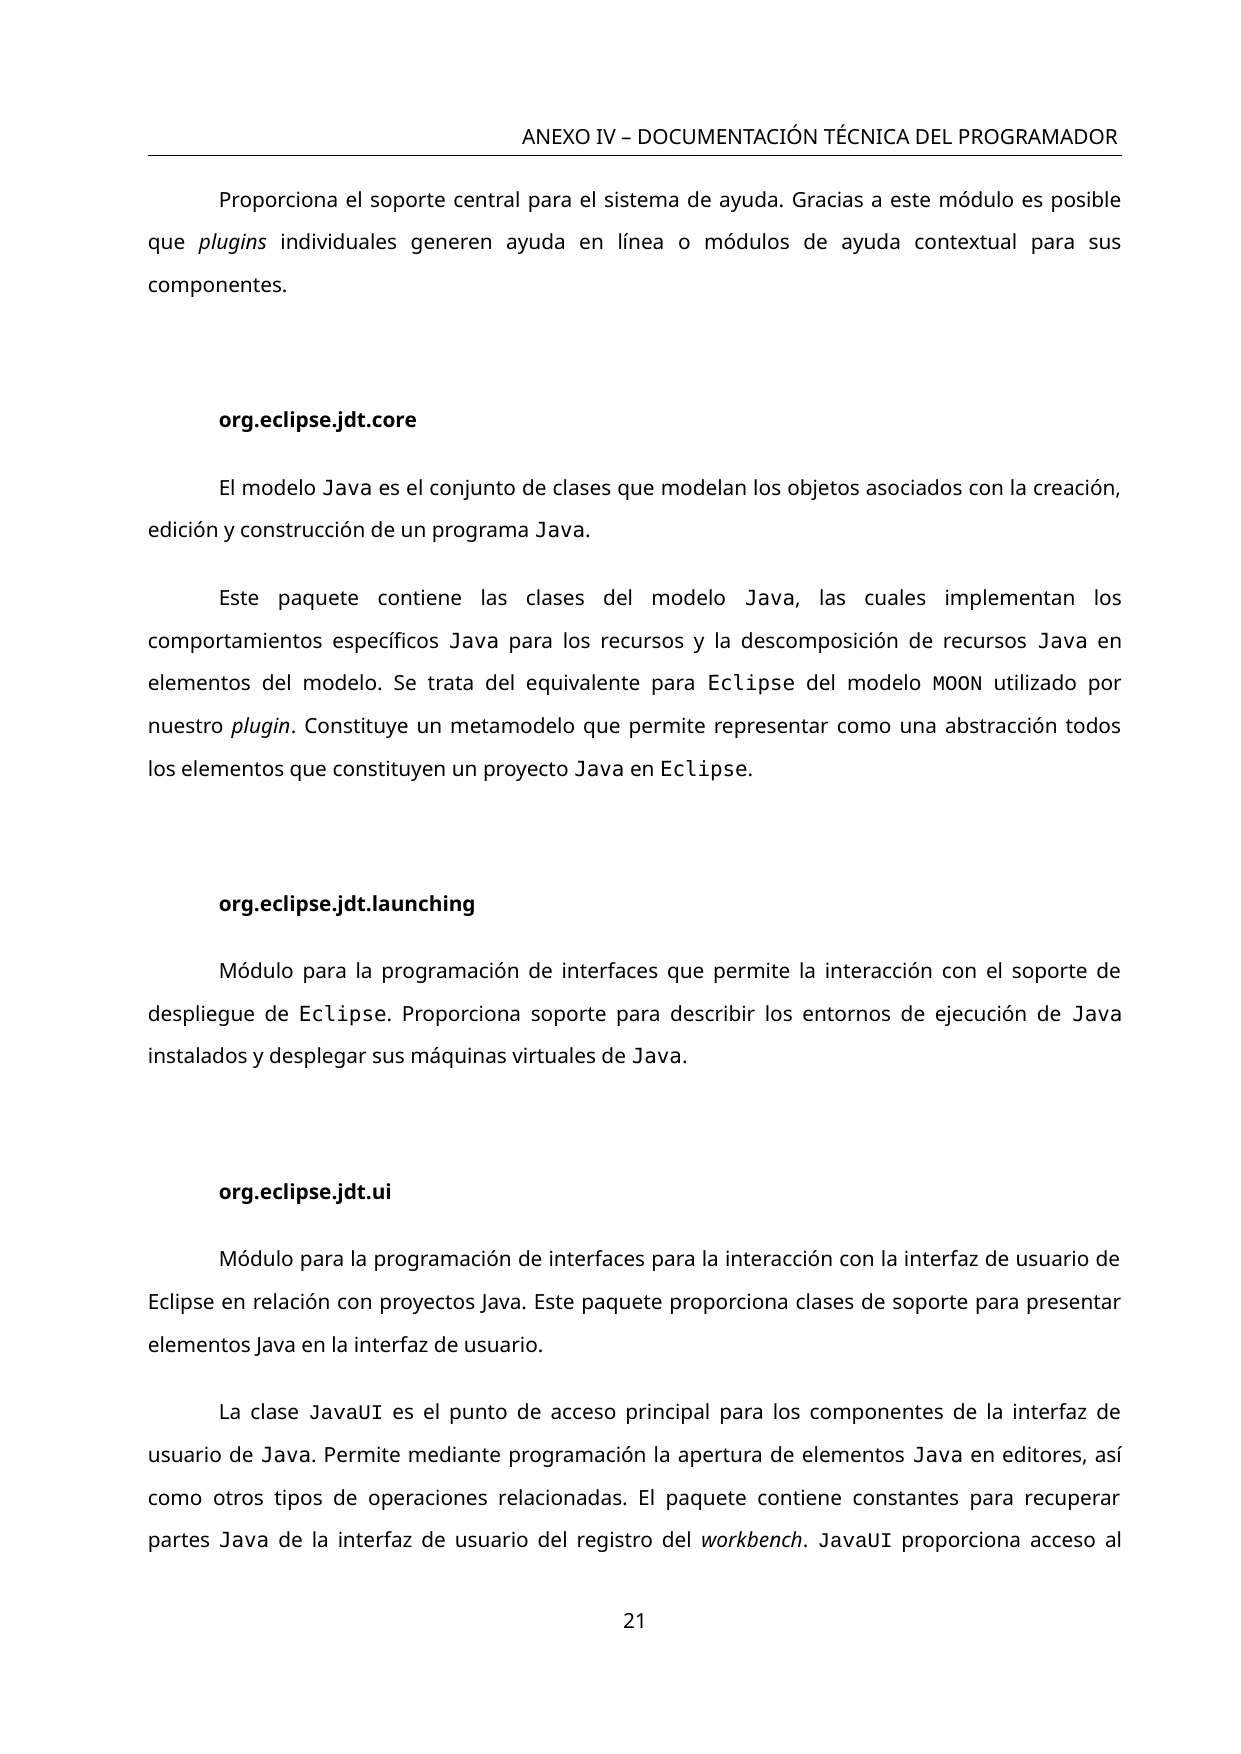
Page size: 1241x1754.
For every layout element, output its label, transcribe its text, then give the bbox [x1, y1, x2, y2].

text Módulo para la programación de interfaces para la interacción con la interfaz de usuario de Eclipse en relación con proyectos Java. Este paquete proporciona clases de soporte para presentar elementos Java en la interfaz de usuario. [148, 1244, 1122, 1358]
text org.eclipse.jdt.ui [148, 1177, 1122, 1205]
text org.eclipse.jdt.core [148, 405, 1122, 434]
text Proporciona el soporte central para el sistema de ayuda. Gracias a este módulo es posible que plugins individuales generen ayuda en línea o módulos de ayuda contextual para sus componentes. [148, 185, 1122, 298]
text Módulo para la programación de interfaces que permite la interacción con el soporte de despliegue de Eclipse. Proporciona soporte para describir los entornos de ejecución de Java instalados y desplegar sus máquinas virtuales de Java. [148, 956, 1122, 1070]
text Este paquete contiene las clases del modelo Java, las cuales implementan los comportamientos específicos Java para los recursos y la descomposición de recursos Java en elementos del modelo. Se trata del equivalente para Eclipse del modelo MOON utilizado por nuestro plugin. Constituye un metamodelo que permite representar como una abstracción todos los elementos que constituyen un proyecto Java en Eclipse. [148, 583, 1122, 782]
text El modelo Java es el conjunto de clases que modelan los objetos asociados con la creación, edición y construcción de un programa Java. [148, 473, 1122, 544]
text org.eclipse.jdt.launching [148, 889, 1122, 917]
text La clase JavaUI es el punto de acceso principal para los componentes de la interfaz de usuario de Java. Permite mediante programación la apertura de elementos Java en editores, así como otros tipos de operaciones relacionadas. El paquete contiene constantes para recuperar partes Java de la interfaz de usuario del registro del workbench. JavaUI proporciona acceso al [148, 1397, 1122, 1554]
